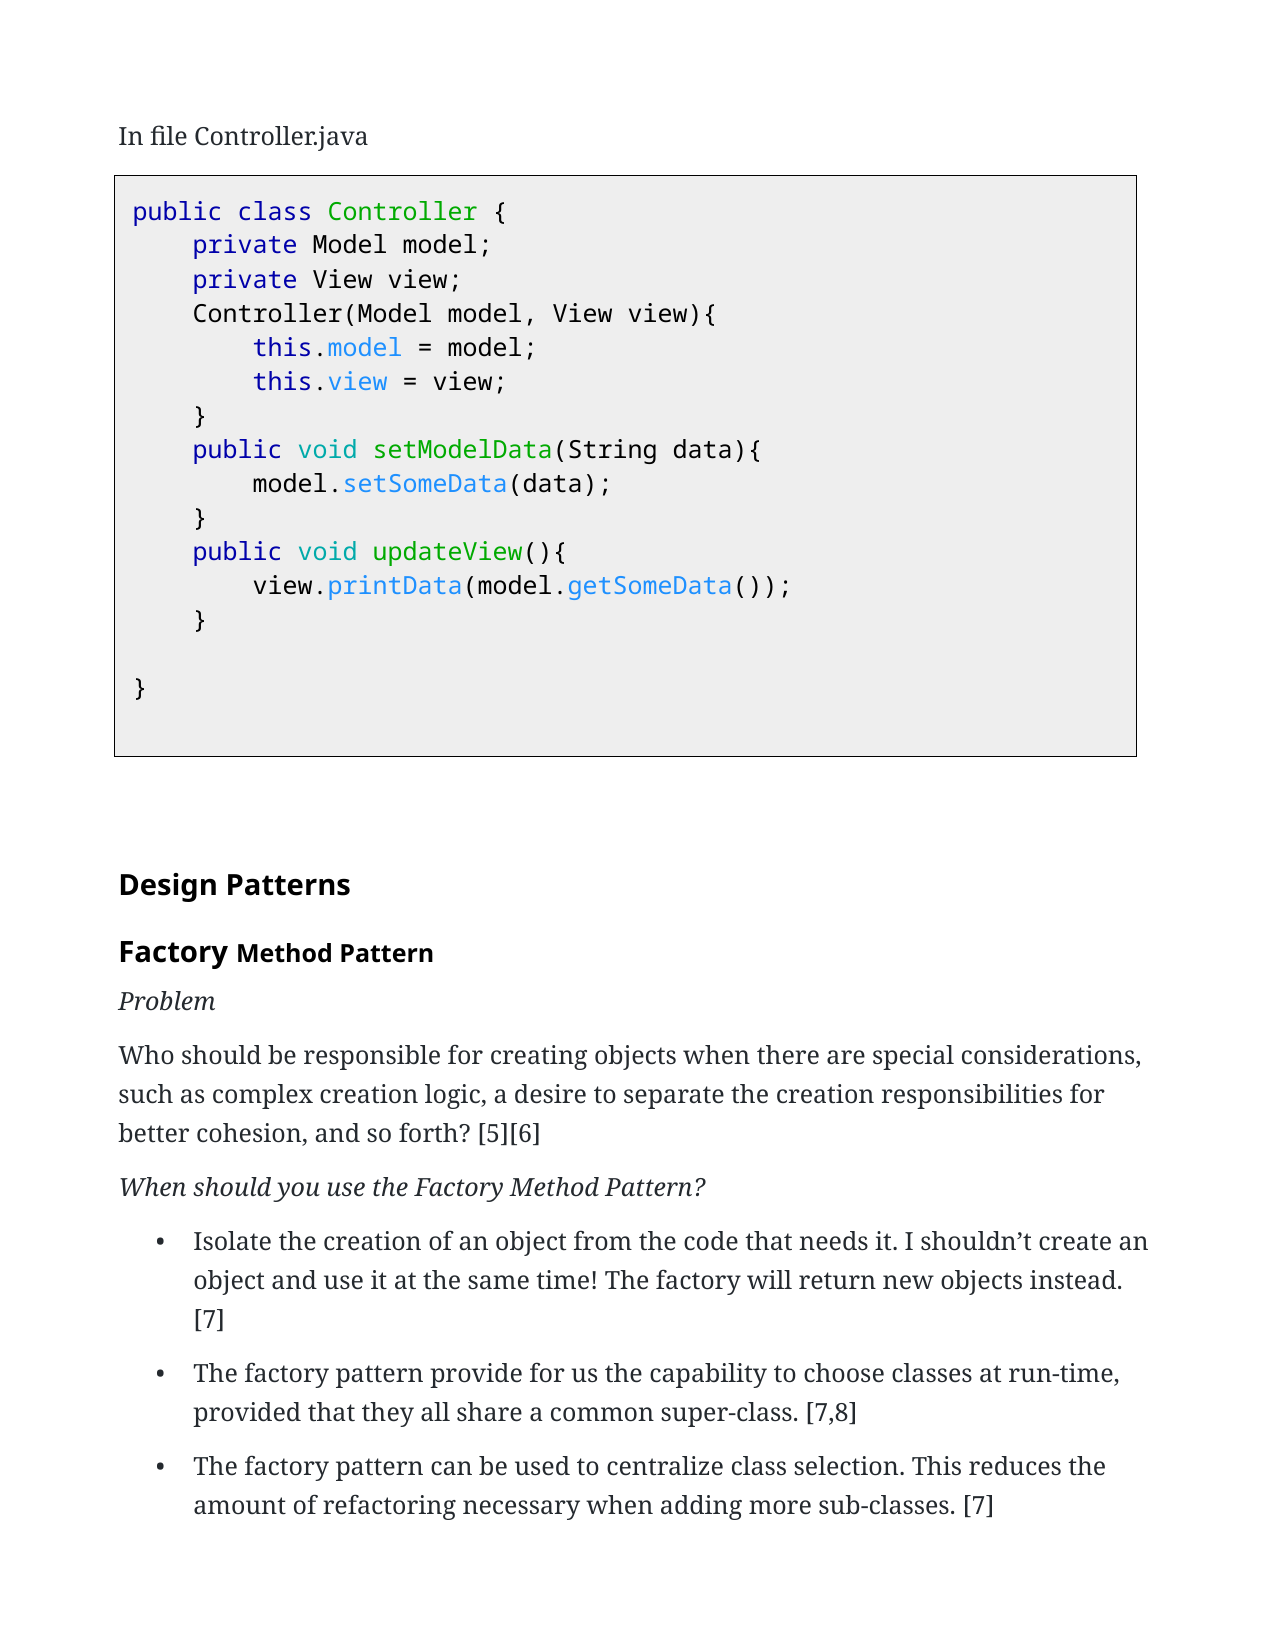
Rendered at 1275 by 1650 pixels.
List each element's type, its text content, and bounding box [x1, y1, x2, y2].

list The factory pattern provide for us the capability to choose classes at run-time, provided that they all share a common super-class. [7,8] [156, 1356, 1157, 1429]
text Who should be responsible for creating objects when there are special considerations, such as complex creation logic, a desire to separate the creation responsibilities for better cohesion, and so forth? [5][6] [118, 1038, 1157, 1150]
text Problem [118, 984, 1157, 1018]
text When should you use the Factory Method Pattern? [118, 1170, 1157, 1204]
subtitle Factory Method Pattern [118, 931, 1157, 971]
text In file Controller.java [118, 118, 1157, 152]
list The factory pattern can be used to centralize class selection. This reduces the amount of refactoring necessary when adding more sub-classes. [7] [156, 1448, 1157, 1522]
subtitle Design Patterns [118, 865, 1157, 904]
list Isolate the creation of an object from the code that needs it. I shouldn’t create an object and use it at the same time! The factory will return new objects instead. [7] [156, 1223, 1157, 1336]
